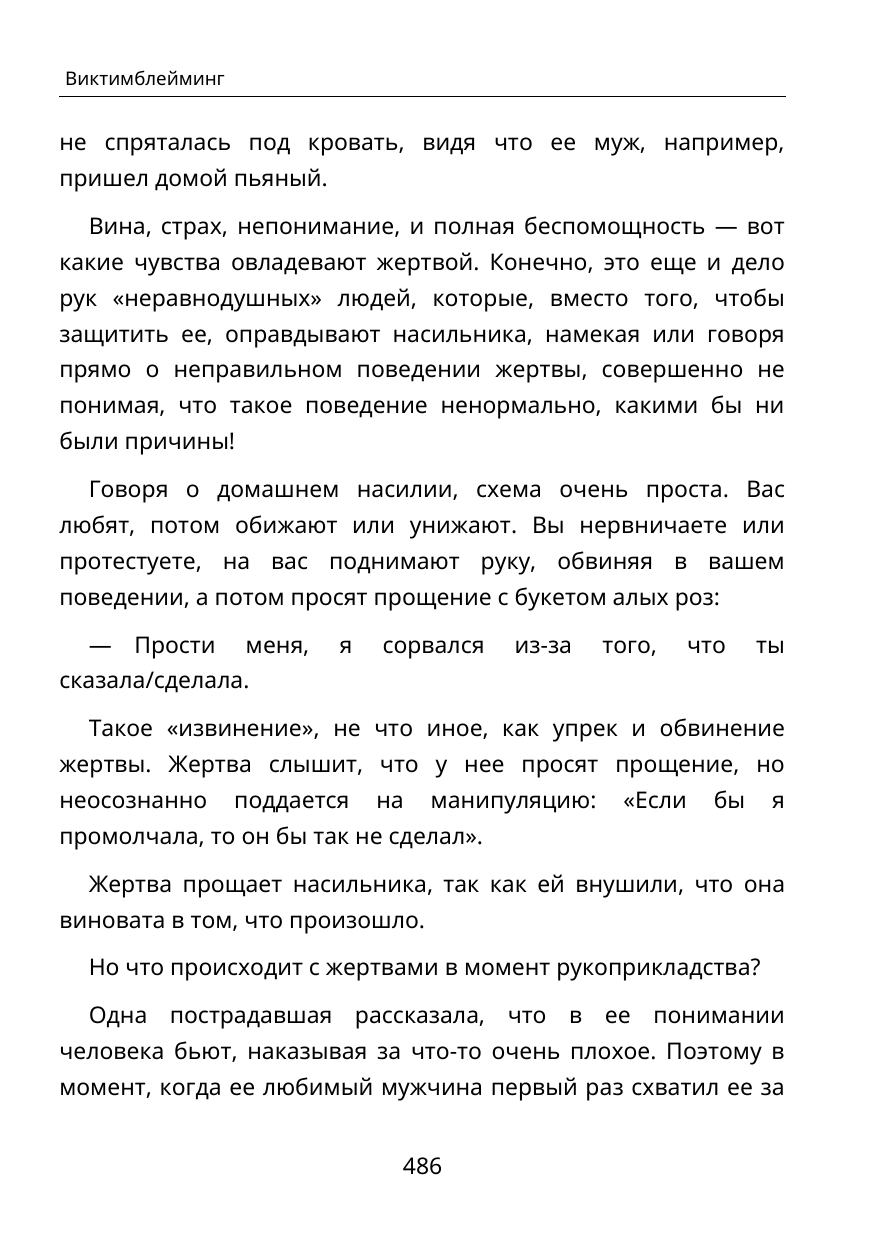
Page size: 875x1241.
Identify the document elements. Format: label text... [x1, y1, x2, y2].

text Вина, страх, непонимание, и полная беспомощность — вот какие чувства овладевают жертвой. Конечно, это еще и дело рук «неравнодушных» людей, которые, вместо того, чтобы защитить ее, оправдывают насильника, намекая или говоря прямо о неправильном поведении жертвы, совершенно не понимая, что такое поведение ненормально, какими бы ни были причины! [59, 210, 786, 457]
text Но что происходит с жертвами в момент рукоприкладства? [59, 951, 786, 983]
text Жертва прощает насильника, так как ей внушили, что она виновата в том, что произошло. [59, 868, 786, 935]
text Говоря о домашнем насилии, схема очень проста. Вас любят, потом обижают или унижают. Вы нервничаете или протестуете, на вас поднимают руку, обвиняя в вашем поведении, а потом просят прощение с букетом алых роз: [59, 473, 786, 612]
text Такое «извинение», не что иное, как упрек и обвинение жертвы. Жертва слышит, что у нее просят прощение, но неосознанно поддается на манипуляцию: «Если бы я промолчала, то он бы так не сделал». [59, 712, 786, 851]
text Одна пострадавшая рассказала, что в ее понимании человека бьют, наказывая за что-то очень плохое. Поэтому в момент, когда ее любимый мужчина первый раз схватил ее за [59, 999, 786, 1102]
list Прости меня, я сорвался из-за того, что ты сказала/сделала. [59, 628, 786, 696]
text не спряталась под кровать, видя что ее муж, например, пришел домой пьяный. [59, 126, 786, 193]
